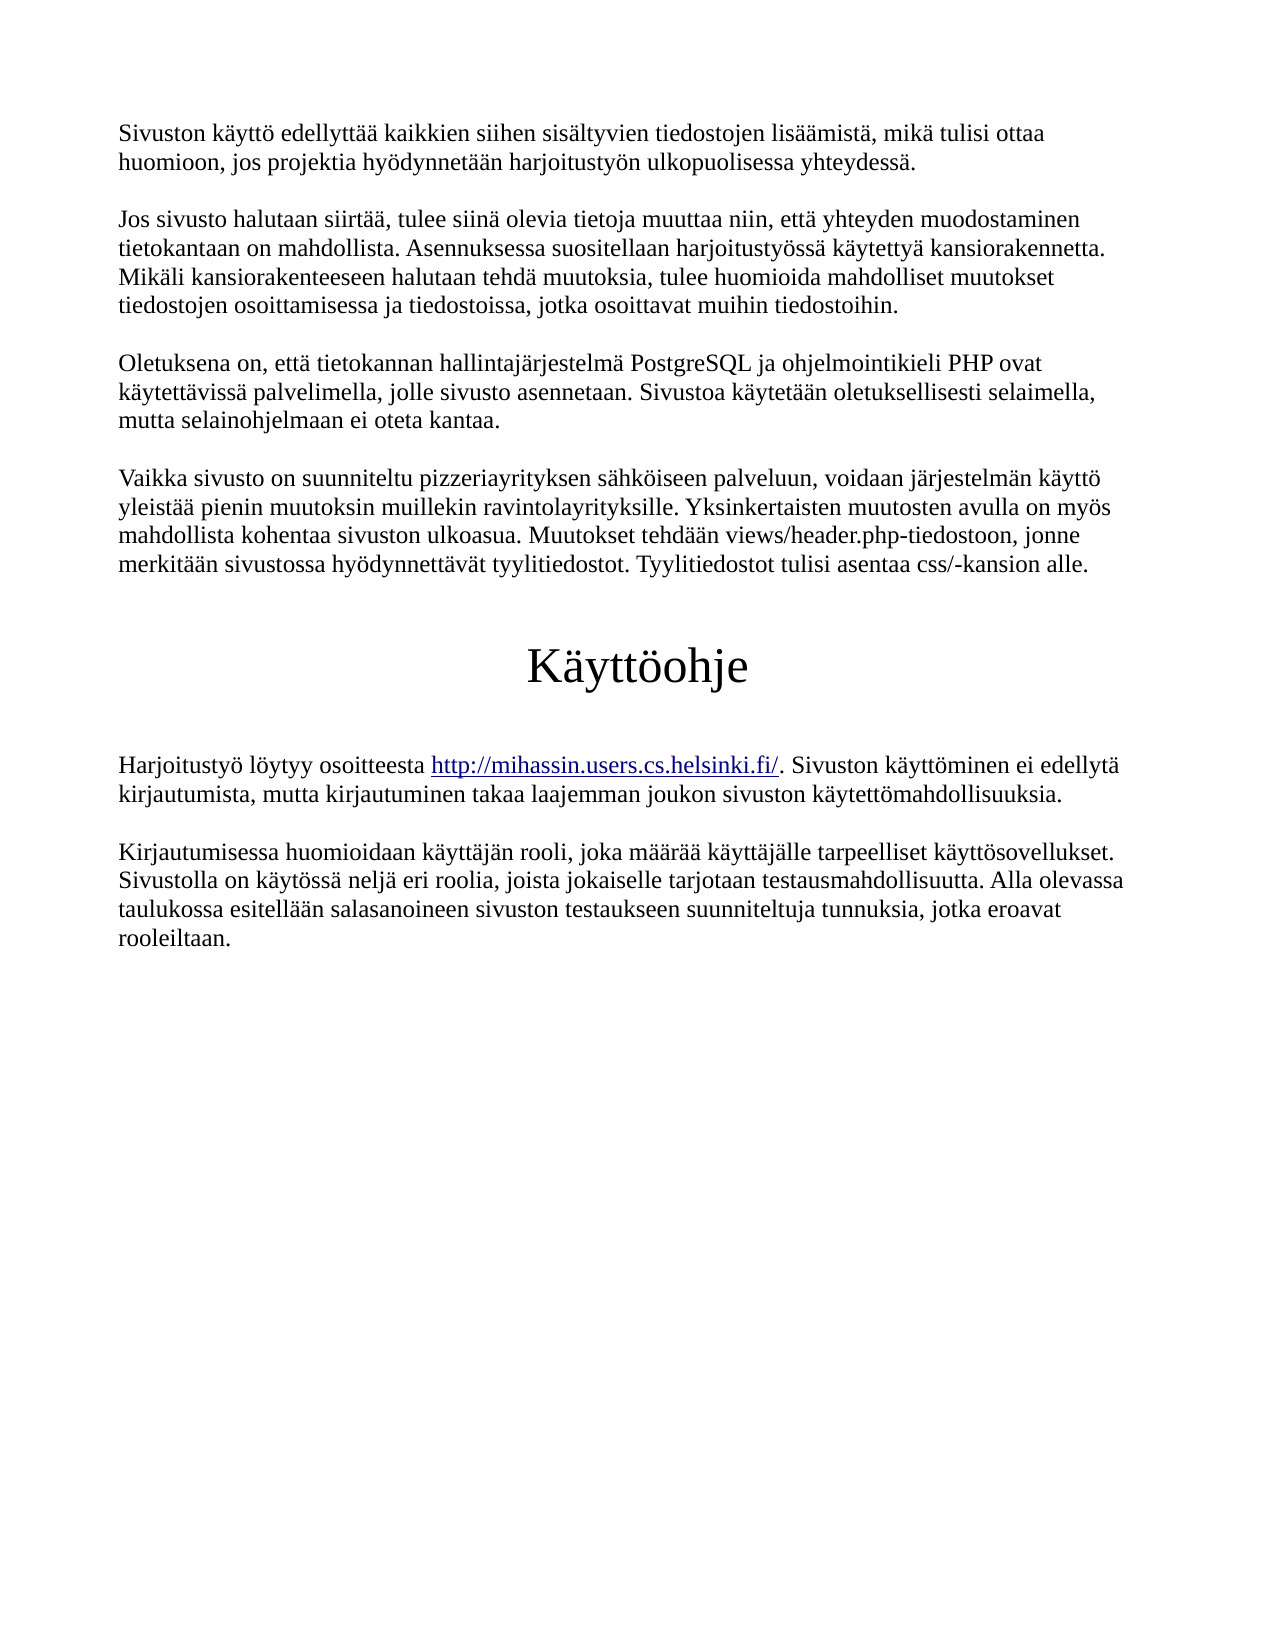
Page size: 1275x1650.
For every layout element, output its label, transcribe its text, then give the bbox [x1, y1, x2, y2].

text Vaikka sivusto on suunniteltu pizzeriayrityksen sähköiseen palveluun, voidaan järjestelmän käyttö yleistää pienin muutoksin muillekin ravintolayrityksille. Yksinkertaisten muutosten avulla on myös mahdollista kohentaa sivuston ulkoasua. Muutokset tehdään views/header.php-tiedostoon, jonne merkitään sivustossa hyödynnettävät tyylitiedostot. Tyylitiedostot tulisi asentaa css/-kansion alle. [118, 463, 1157, 578]
text Käyttöohje [118, 636, 1157, 693]
text Jos sivusto halutaan siirtää, tulee siinä olevia tietoja muuttaa niin, että yhteyden muodostaminen tietokantaan on mahdollista. Asennuksessa suositellaan harjoitustyössä käytettyä kansiorakennetta. Mikäli kansiorakenteeseen halutaan tehdä muutoksia, tulee huomioida mahdolliset muutokset tiedostojen osoittamisessa ja tiedostoissa, jotka osoittavat muihin tiedostoihin. [118, 204, 1157, 319]
text Kirjautumisessa huomioidaan käyttäjän rooli, joka määrää käyttäjälle tarpeelliset käyttösovellukset. [118, 837, 1157, 866]
text Sivustolla on käytössä neljä eri roolia, joista jokaiselle tarjotaan testausmahdollisuutta. Alla olevassa taulukossa esitellään salasanoineen sivuston testaukseen suunniteltuja tunnuksia, jotka eroavat rooleiltaan. [118, 866, 1157, 952]
text Harjoitustyö löytyy osoitteesta http://mihassin.users.cs.helsinki.fi/. Sivuston käyttöminen ei edellytä kirjautumista, mutta kirjautuminen takaa laajemman joukon sivuston käytettömahdollisuuksia. [118, 751, 1157, 808]
text Sivuston käyttö edellyttää kaikkien siihen sisältyvien tiedostojen lisäämistä, mikä tulisi ottaa huomioon, jos projektia hyödynnetään harjoitustyön ulkopuolisessa yhteydessä. [118, 118, 1157, 176]
text Oletuksena on, että tietokannan hallintajärjestelmä PostgreSQL ja ohjelmointikieli PHP ovat käytettävissä palvelimella, jolle sivusto asennetaan. Sivustoa käytetään oletuksellisesti selaimella, mutta selainohjelmaan ei oteta kantaa. [118, 348, 1157, 434]
